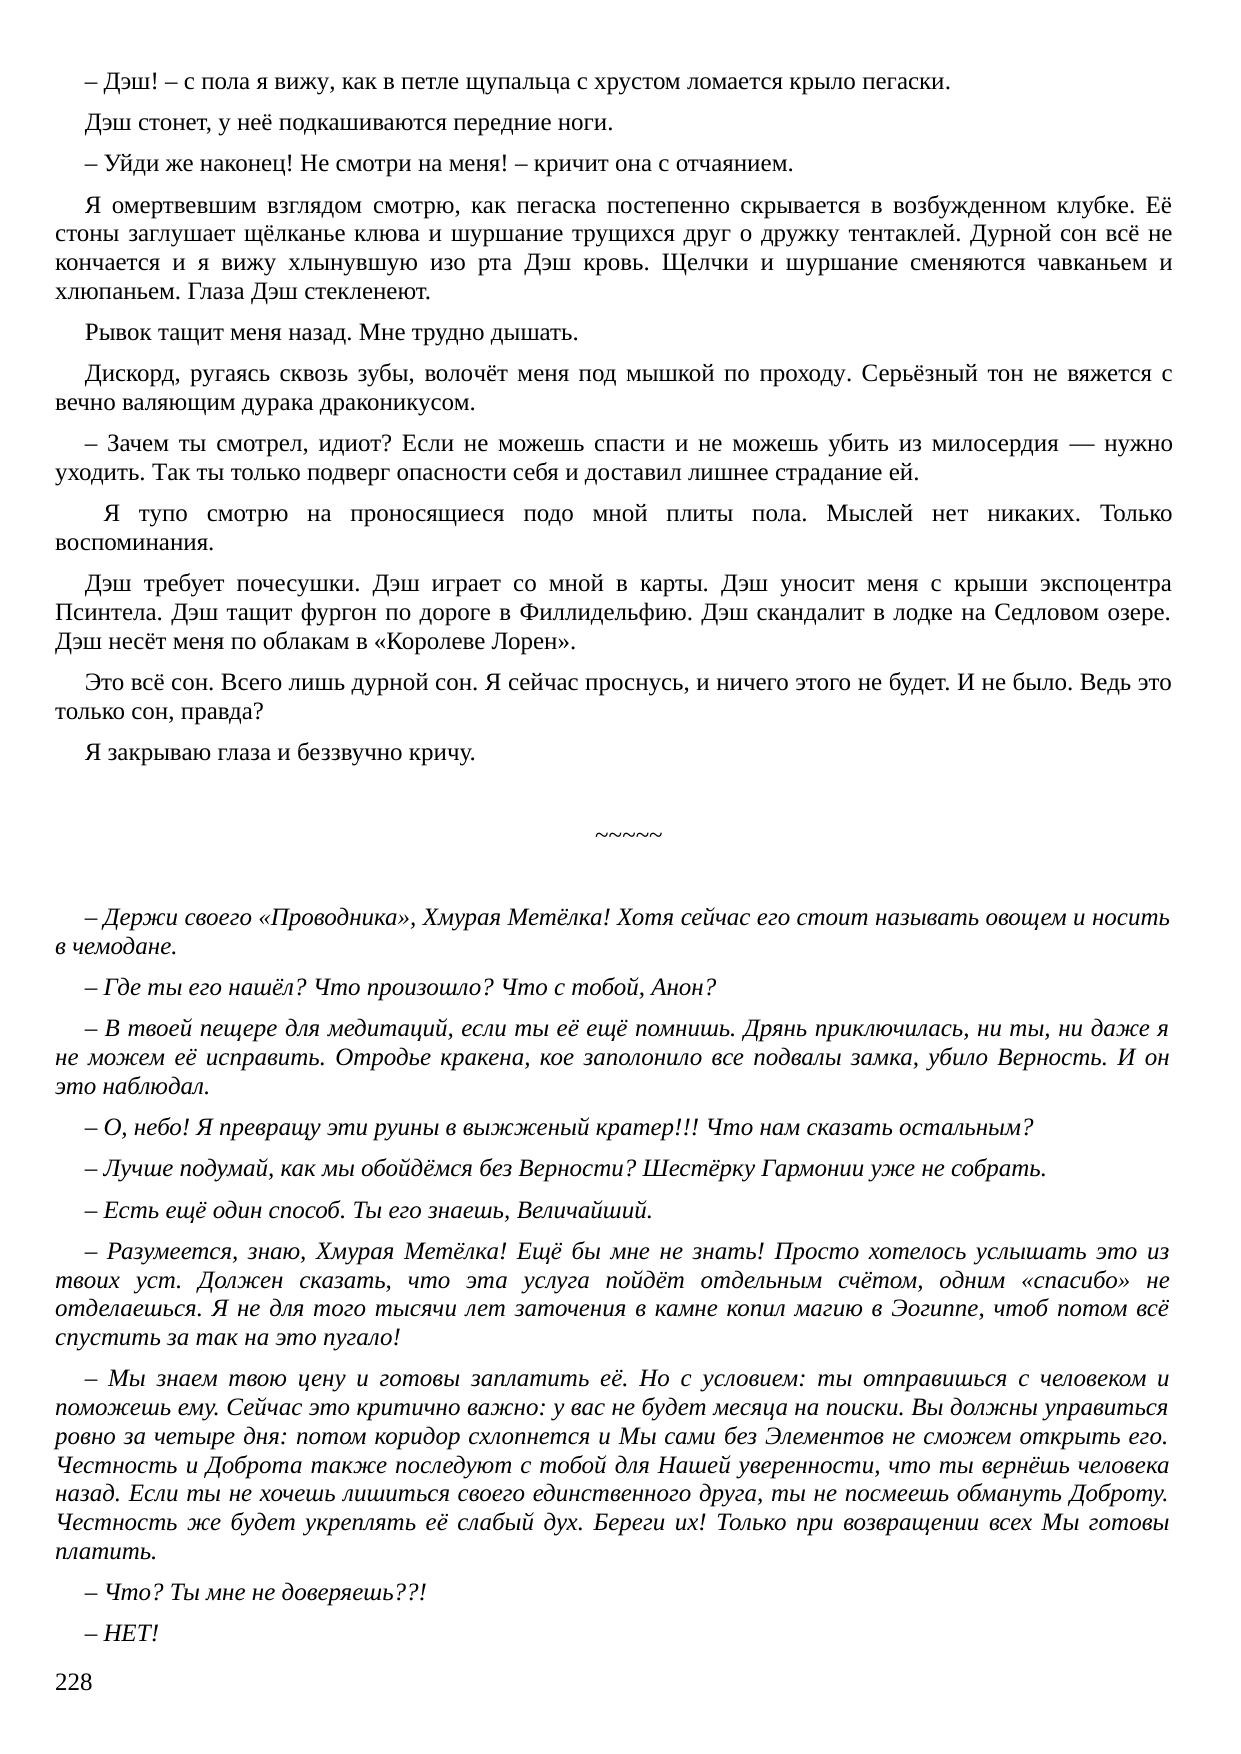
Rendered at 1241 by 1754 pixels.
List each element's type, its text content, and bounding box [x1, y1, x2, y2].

text Рывок тащит меня назад. Мне трудно дышать. [55, 317, 1173, 346]
text – Дэш! – с пола я вижу, как в петле щупальца с хрустом ломается крыло пегаски. [55, 66, 1173, 95]
text – Разумеется, знаю, Хмурая Метёлка! Ещё бы мне не знать! Просто хотелось услышать это из твоих уст. Должен сказать, что эта услуга пойдёт отдельным счётом, одним «спасибо» не отделаешься. Я не для того тысячи лет заточения в камне копил магию в Эогиппе, чтоб потом всё спустить за так на это пугало! [55, 1236, 1173, 1351]
text Я омертвевшим взглядом смотрю, как пегаска постепенно скрывается в возбужденном клубке. Её стоны заглушает щёлканье клюва и шуршание трущихся друг о дружку тентаклей. Дурной сон всё не кончается и я вижу хлынувшую изо рта Дэш кровь. Щелчки и шуршание сменяются чавканьем и хлюпаньем. Глаза Дэш стекленеют. [55, 190, 1173, 305]
text – Зачем ты смотрел, идиот? Если не можешь спасти и не можешь убить из милосердия — нужно уходить. Так ты только подверг опасности себя и доставил лишнее страдание ей. [55, 428, 1173, 486]
text – НЕТ! [55, 1618, 1173, 1647]
text ~~~~~ [55, 820, 1173, 848]
text – Держи своего «Проводника», Хмурая Метёлка! Хотя сейчас его стоит называть овощем и носить в чемодане. [55, 902, 1173, 960]
text Дэш требует почесушки. Дэш играет со мной в карты. Дэш уносит меня с крыши экспоцентра Псинтела. Дэш тащит фургон по дороге в Филлидельфию. Дэш скандалит в лодке на Седловом озере. Дэш несёт меня по облакам в «Королеве Лорен». [55, 568, 1173, 655]
text Дэш стонет, у неё подкашиваются передние ноги. [55, 107, 1173, 136]
text – Есть ещё один способ. Ты его знаешь, Величайший. [55, 1195, 1173, 1223]
text – Уйди же наконец! Не смотри на меня! – кричит она с отчаянием. [55, 148, 1173, 177]
text Я закрываю глаза и беззвучно кричу. [55, 737, 1173, 766]
text – Мы знаем твою цену и готовы заплатить её. Но с условием: ты отправишься с человеком и поможешь ему. Сейчас это критично важно: у вас не будет месяца на поиски. Вы должны управиться ровно за четыре дня: потом коридор схлопнется и Мы сами без Элементов не сможем открыть его. Честность и Доброта также последуют с тобой для Нашей уверенности, что ты вернёшь человека назад. Если ты не хочешь лишиться своего единственного друга, ты не посмеешь обмануть Доброту. Честность же будет укреплять её слабый дух. Береги их! Только при возвращении всех Мы готовы платить. [55, 1363, 1173, 1565]
text – О, небо! Я превращу эти руины в выжженый кратер!!! Что нам сказать остальным? [55, 1112, 1173, 1141]
text Дискорд, ругаясь сквозь зубы, волочёт меня под мышкой по проходу. Серьёзный тон не вяжется с вечно валяющим дурака драконикусом. [55, 358, 1173, 416]
text Это всё сон. Всего лишь дурной сон. Я сейчас проснусь, и ничего этого не будет. И не было. Ведь это только сон, правда? [55, 667, 1173, 725]
text – Лучше подумай, как мы обойдёмся без Верности? Шестёрку Гармонии уже не собрать. [55, 1153, 1173, 1182]
text – В твоей пещере для медитаций, если ты её ещё помнишь. Дрянь приключилась, ни ты, ни даже я не можем её исправить. Отродье кракена, кое заполонило все подвалы замка, убило Верность. И он это наблюдал. [55, 1013, 1173, 1100]
text – Где ты его нашёл? Что произошло? Что с тобой, Анон? [55, 972, 1173, 1001]
text – Что? Ты мне не доверяешь??! [55, 1577, 1173, 1606]
text Я тупо смотрю на проносящиеся подо мной плиты пола. Мыслей нет никаких. Только воспоминания. [55, 498, 1173, 556]
